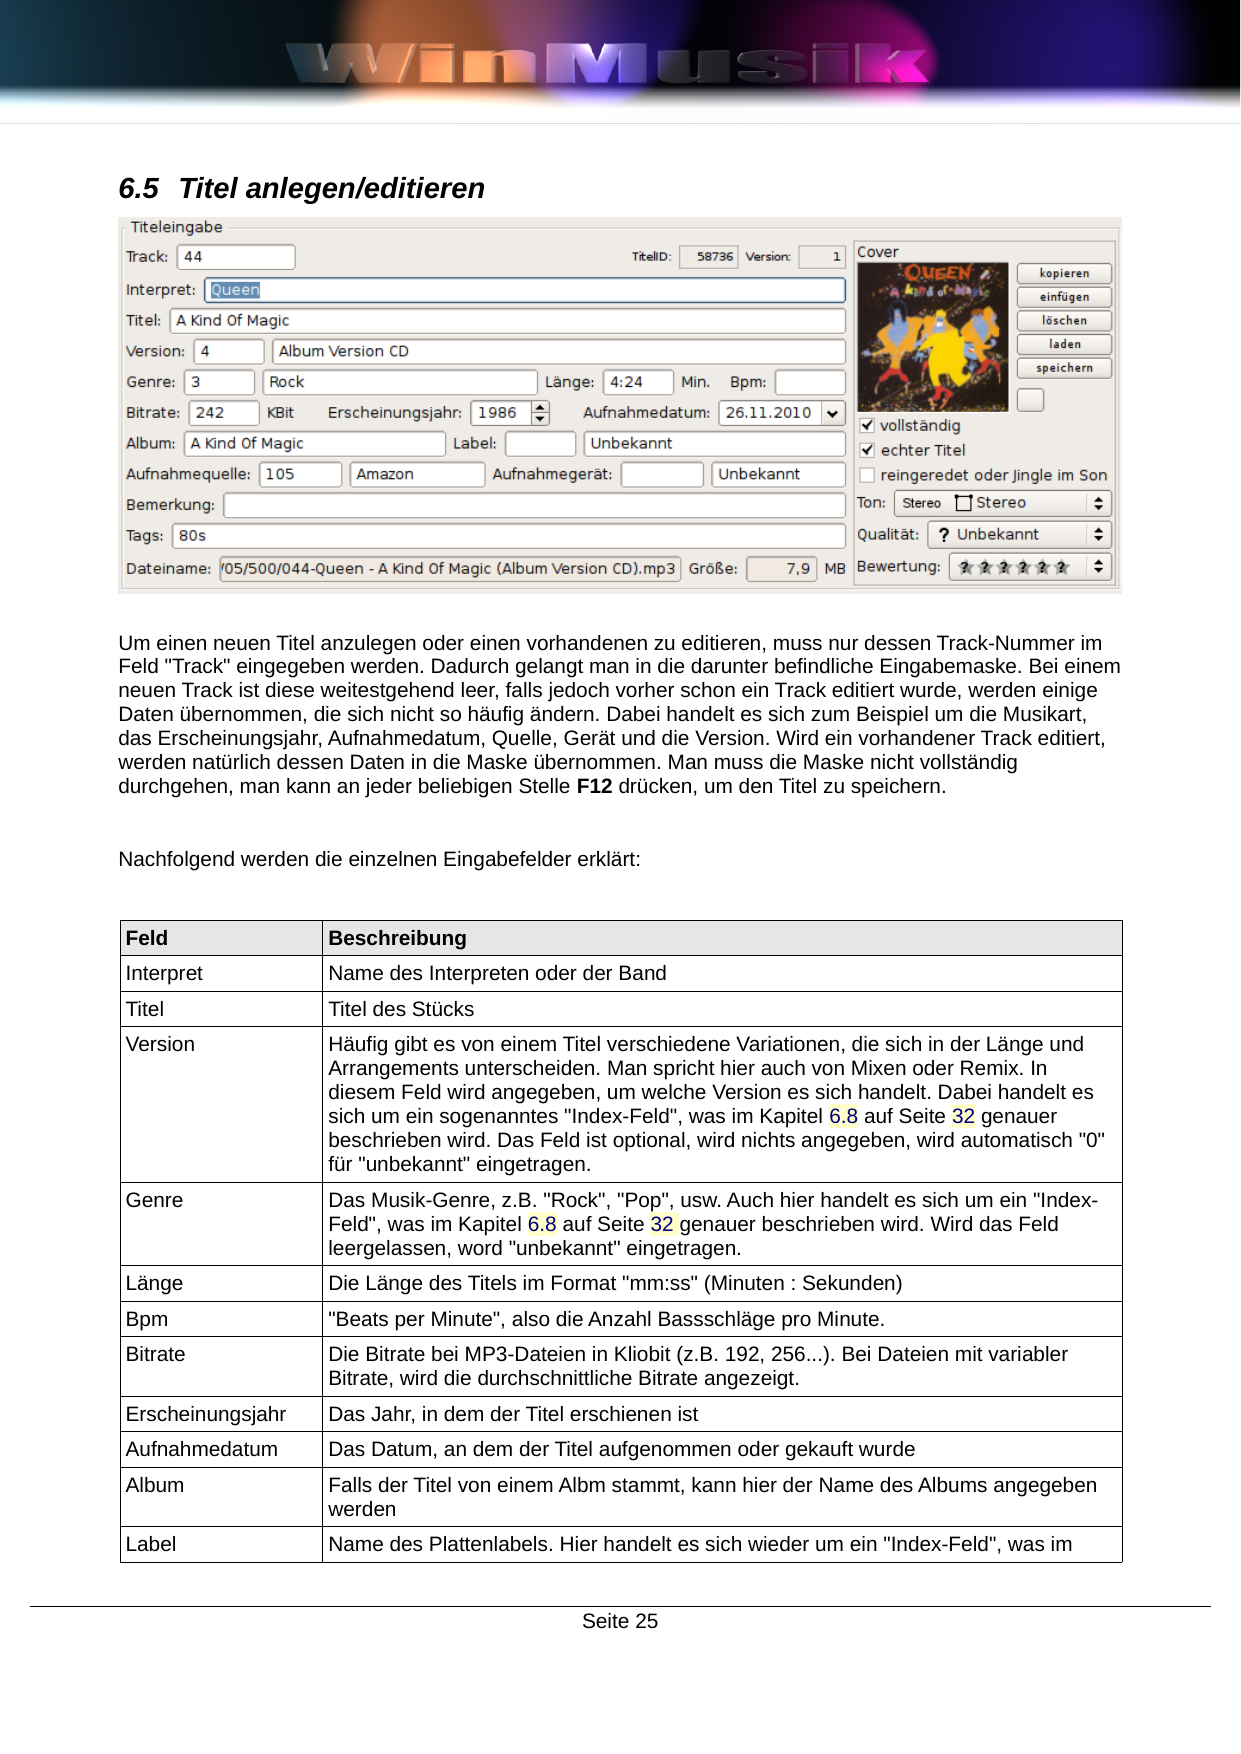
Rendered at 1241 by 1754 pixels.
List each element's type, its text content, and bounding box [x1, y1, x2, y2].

subtitle Titel anlegen/editieren [118, 172, 1122, 205]
table_cell Version [121, 1027, 322, 1182]
table_cell Die Länge des Titels im Format "mm:ss" (Minuten : Sekunden) [323, 1266, 1122, 1301]
table_cell Interpret [121, 956, 322, 991]
table_cell Bitrate [121, 1337, 322, 1396]
table_cell Genre [121, 1183, 322, 1265]
table_header Feld [121, 921, 322, 955]
table_cell Name des Plattenlabels. Hier handelt es sich wieder um ein "Index-Feld", was im [323, 1527, 1122, 1562]
table_cell "Beats per Minute", also die Anzahl Bassschläge pro Minute. [323, 1302, 1122, 1336]
table_cell Aufnahmedatum [121, 1432, 322, 1467]
table_cell Titel des Stücks [323, 992, 1122, 1026]
table_cell Name des Interpreten oder der Band [323, 956, 1122, 991]
table_cell Länge [121, 1266, 322, 1301]
table_cell Das Musik-Genre, z.B. "Rock", "Pop", usw. Auch hier handelt es sich um ein "Index-Feld", was im Kapitel 6.8 auf Seite 32 genauer beschrieben wird. Wird das Feld leergelassen, word "unbekannt" eingetragen. [323, 1183, 1122, 1265]
table_cell Erscheinungsjahr [121, 1397, 322, 1431]
table_cell Album [121, 1468, 322, 1526]
table_cell Häufig gibt es von einem Titel verschiedene Variationen, die sich in der Länge und Arrangements unterscheiden. Man spricht hier auch von Mixen oder Remix. In diesem Feld wird angegeben, um welche Version es sich handelt. Dabei handelt es sich um ein sogenanntes "Index-Feld", was im Kapitel 6.8 auf Seite 32 genauer beschrieben wird. Das Feld ist optional, wird nichts angegeben, wird automatisch "0" für "unbekannt" eingetragen. [323, 1027, 1122, 1182]
table_cell Label [121, 1527, 322, 1562]
table_header Beschreibung [323, 921, 1122, 955]
text Um einen neuen Titel anzulegen oder einen vorhandenen zu editieren, muss nur dessen Track-Nummer im Feld "Track" eingegeben werden. Dadurch gelangt man in die darunter befindliche Eingabemaske. Bei einem neuen Track ist diese weitestgehend leer, falls jedoch vorher schon ein Track editiert wurde, werden einige Daten übernommen, die sich nicht so häufig ändern. Dabei handelt es sich zum Beispiel um die Musikart, das Erscheinungsjahr, Aufnahmedatum, Quelle, Gerät und die Version. Wird ein vorhandener Track editiert, werden natürlich dessen Daten in die Maske übernommen. Man muss die Maske nicht vollständig durchgehen, man kann an jeder beliebigen Stelle F12 drücken, um den Titel zu speichern. [118, 630, 1122, 798]
table_cell Das Datum, an dem der Titel aufgenommen oder gekauft wurde [323, 1432, 1122, 1467]
table_cell Bpm [121, 1302, 322, 1336]
table_cell Das Jahr, in dem der Titel erschienen ist [323, 1397, 1122, 1431]
table_cell Die Bitrate bei MP3-Dateien in Kliobit (z.B. 192, 256...). Bei Dateien mit variabler Bitrate, wird die durchschnittliche Bitrate angezeigt. [323, 1337, 1122, 1396]
table_cell Titel [121, 992, 322, 1026]
text Nachfolgend werden die einzelnen Eingabefelder erklärt: [118, 847, 1122, 871]
table_cell Falls der Titel von einem Albm stammt, kann hier der Name des Albums angegeben werden [323, 1468, 1122, 1526]
picture [118, 217, 1122, 594]
